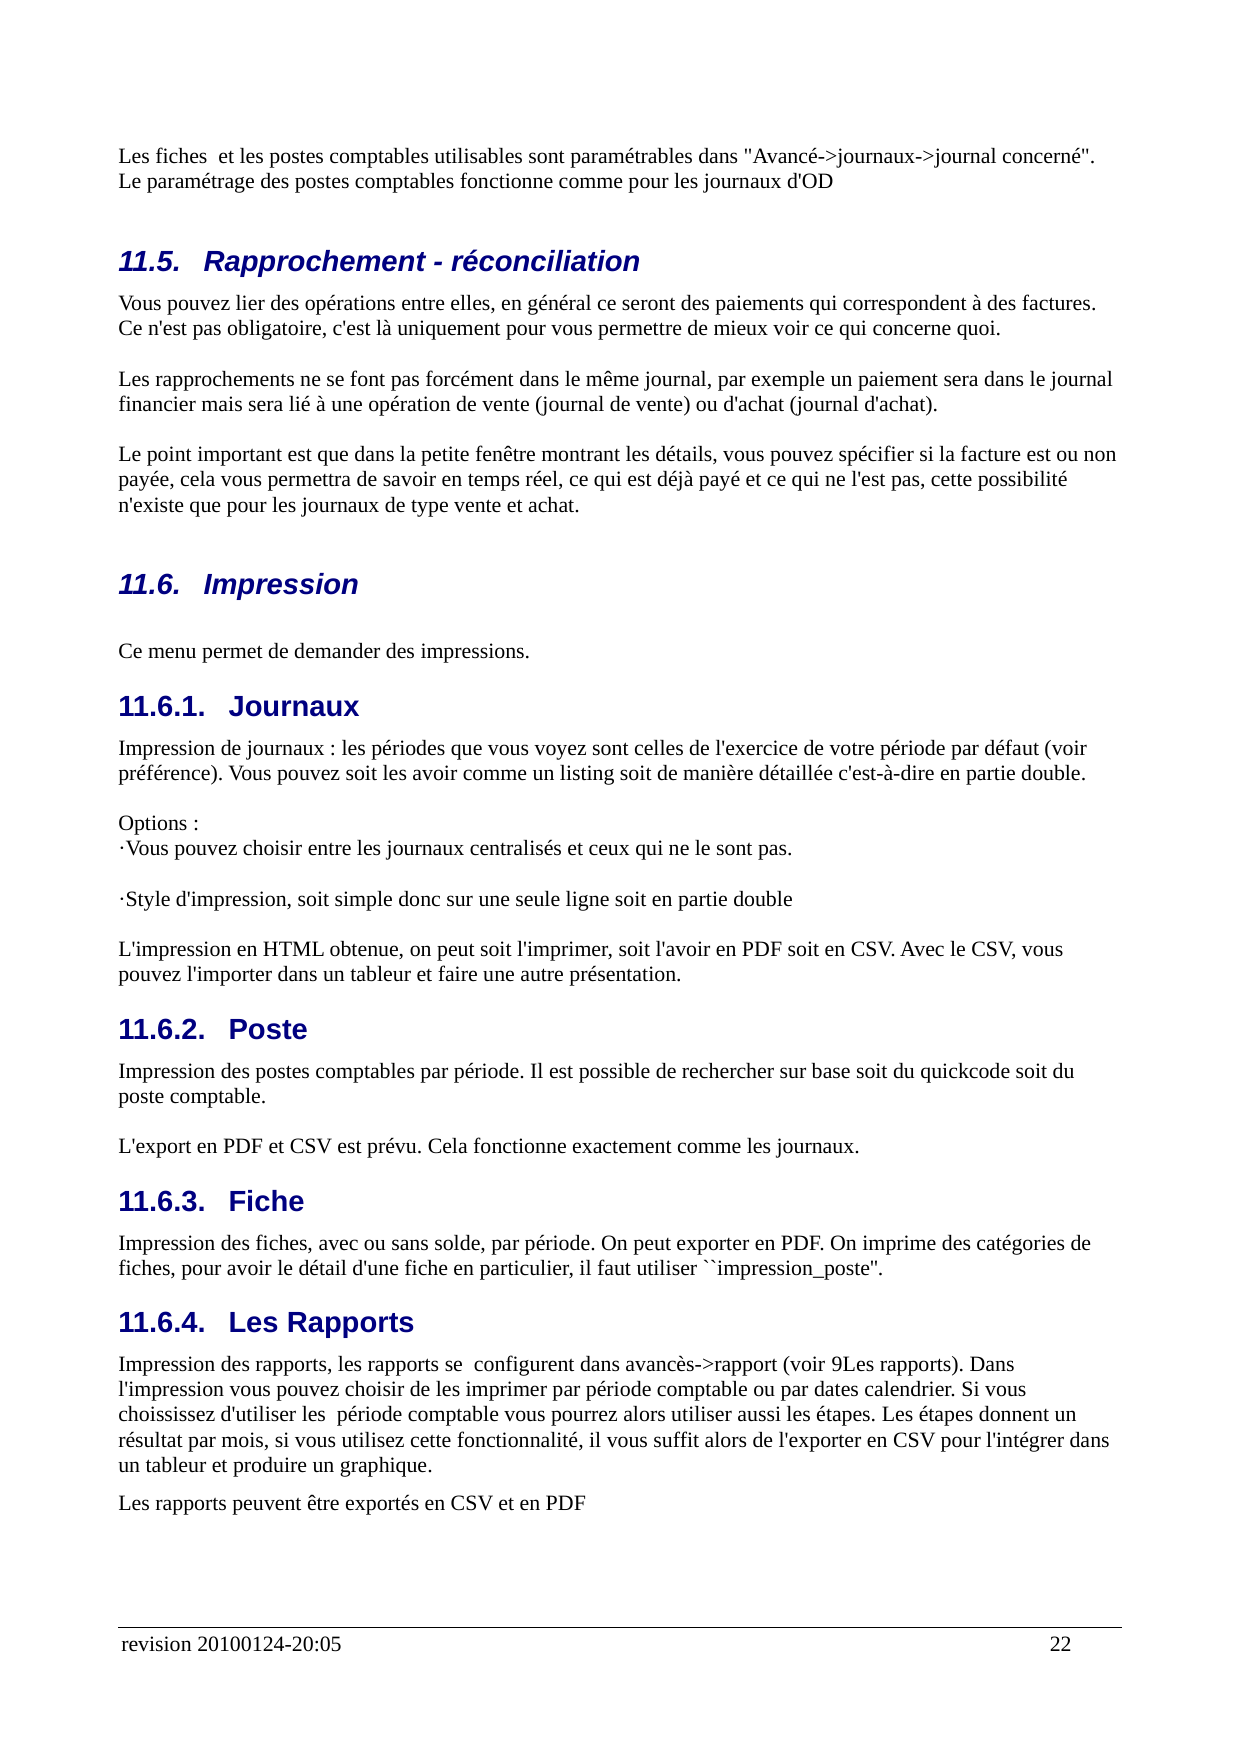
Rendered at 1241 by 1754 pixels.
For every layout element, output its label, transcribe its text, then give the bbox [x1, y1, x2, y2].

subtitle Poste [118, 1012, 1122, 1045]
subtitle Fiche [118, 1183, 1122, 1217]
subtitle Les Rapports [118, 1305, 1122, 1338]
text L'impression en HTML obtenue, on peut soit l'imprimer, soit l'avoir en PDF soit en CSV. Avec le CSV, vous pouvez l'importer dans un tableur et faire une autre présentation. [118, 936, 1122, 987]
text Les rapports peuvent être exportés en CSV et en PDF [118, 1489, 1122, 1515]
text Impression des fiches, avec ou sans solde, par période. On peut exporter en PDF. On imprime des catégories de fiches, pour avoir le détail d'une fiche en particulier, il faut utiliser ``impression_poste''. [118, 1229, 1122, 1280]
text Options : [118, 810, 1122, 835]
text Impression des postes comptables par période. Il est possible de rechercher sur base soit du quickcode soit du poste comptable. [118, 1058, 1122, 1108]
text Impression des rapports, les rapports se configurent dans avancès->rapport (voir 9Les rapports). Dans l'impression vous pouvez choisir de les imprimer par période comptable ou par dates calendrier. Si vous choississez d'utiliser les période comptable vous pourrez alors utiliser aussi les étapes. Les étapes donnent un résultat par mois, si vous utilisez cette fonctionnalité, il vous suffit alors de l'exporter en CSV pour l'intégrer dans un tableur et produire un graphique. [118, 1351, 1122, 1477]
subtitle Rapprochement - réconciliation [118, 244, 1122, 277]
text Impression de journaux : les périodes que vous voyez sont celles de l'exercice de votre période par défaut (voir préférence). Vous pouvez soit les avoir comme un listing soit de manière détaillée c'est-à-dire en partie double. [118, 734, 1122, 785]
text Ce menu permet de demander des impressions. [118, 638, 1122, 663]
text ·Style d'impression, soit simple donc sur une seule ligne soit en partie double [118, 886, 1122, 911]
text Vous pouvez lier des opérations entre elles, en général ce seront des paiements qui correspondent à des factures. Ce n'est pas obligatoire, c'est là uniquement pour vous permettre de mieux voir ce qui concerne quoi. [118, 290, 1122, 340]
text Le point important est que dans la petite fenêtre montrant les détails, vous pouvez spécifier si la facture est ou non payée, cela vous permettra de savoir en temps réel, ce qui est déjà payé et ce qui ne l'est pas, cette possibilité n'existe que pour les journaux de type vente et achat. [118, 441, 1122, 517]
subtitle Impression [118, 567, 1122, 601]
text Les fiches et les postes comptables utilisables sont paramétrables dans "Avancé->journaux->journal concerné". Le paramétrage des postes comptables fonctionne comme pour les journaux d'OD [118, 143, 1122, 194]
text ·Vous pouvez choisir entre les journaux centralisés et ceux qui ne le sont pas. [118, 835, 1122, 861]
text Les rapprochements ne se font pas forcément dans le même journal, par exemple un paiement sera dans le journal financier mais sera lié à une opération de vente (journal de vente) ou d'achat (journal d'achat). [118, 366, 1122, 416]
text L'export en PDF et CSV est prévu. Cela fonctionne exactement comme les journaux. [118, 1133, 1122, 1158]
subtitle Journaux [118, 688, 1122, 722]
